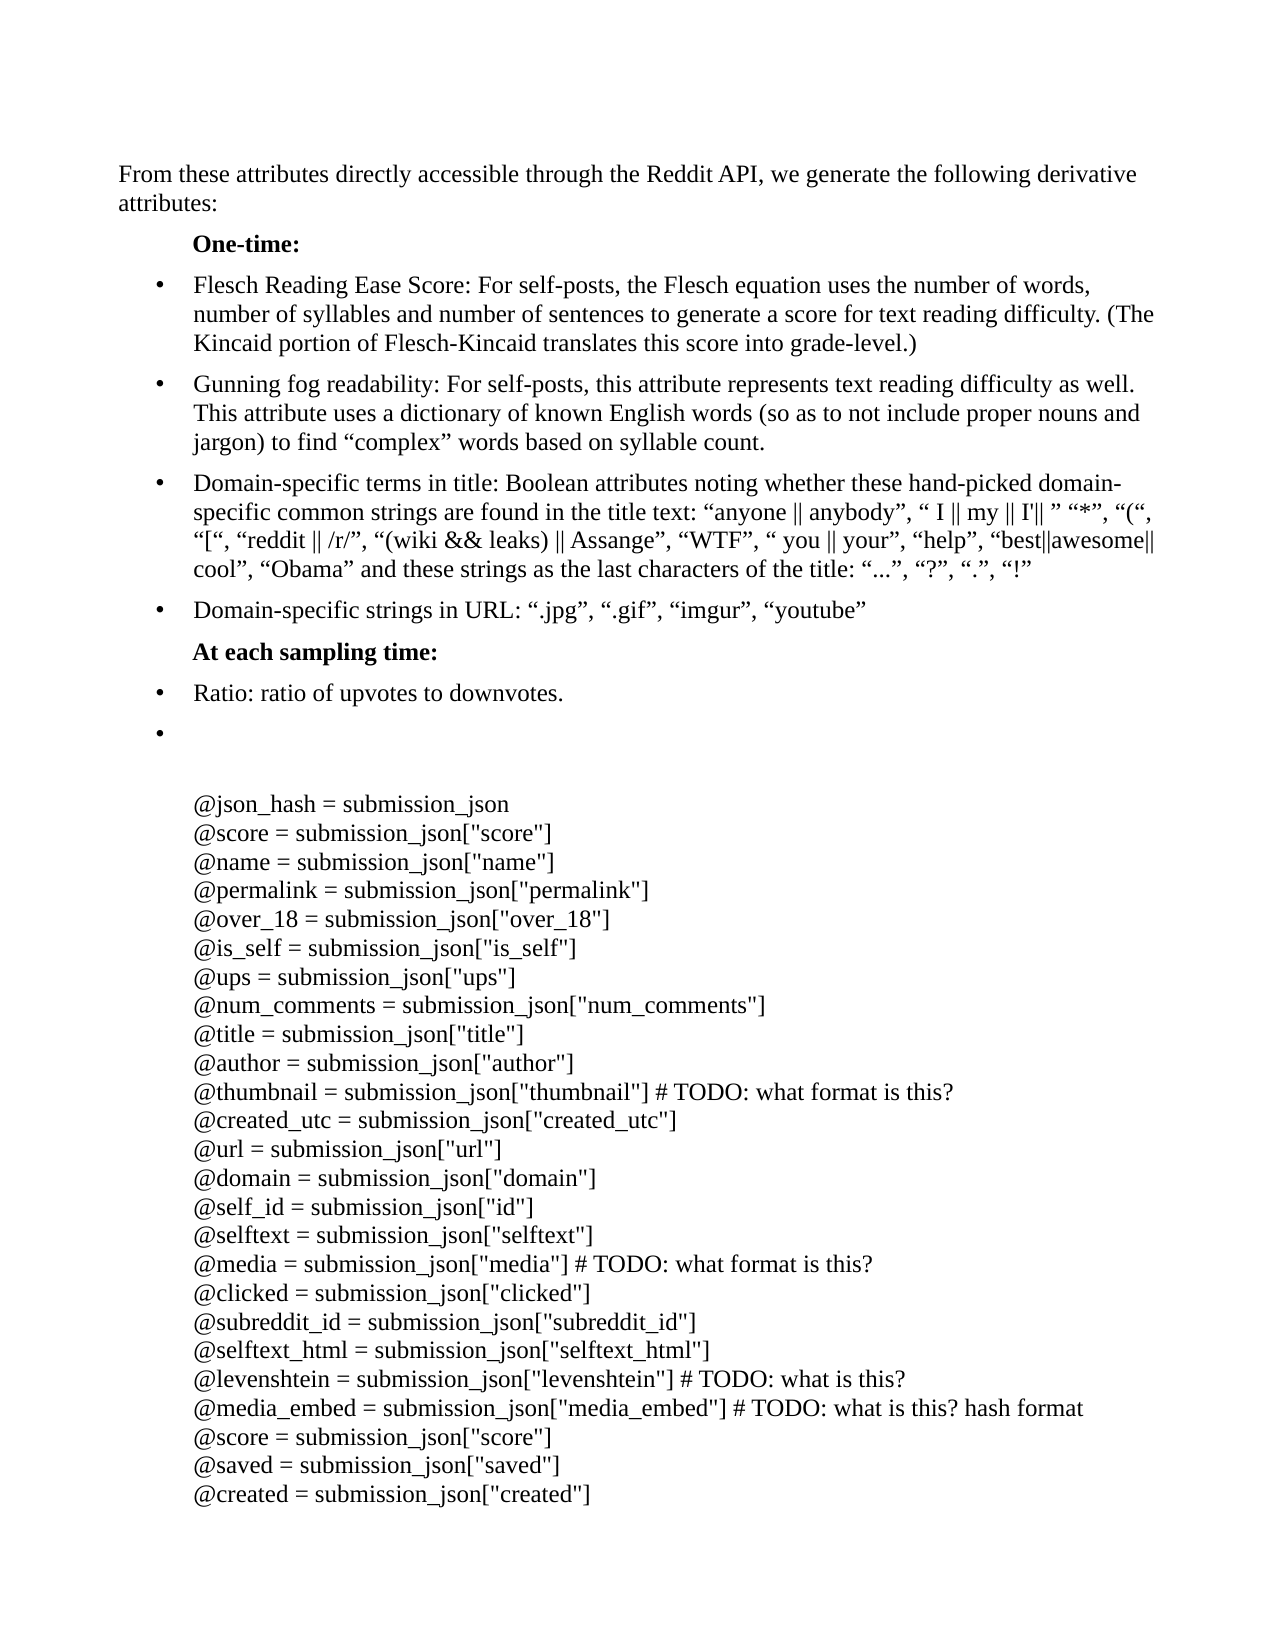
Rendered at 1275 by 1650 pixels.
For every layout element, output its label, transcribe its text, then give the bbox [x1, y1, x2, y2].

list Flesch Reading Ease Score: For self-posts, the Flesch equation uses the number of words, number of syllables and number of sentences to generate a score for text reading difficulty. (The Kincaid portion of Flesch-Kincaid translates this score into grade-level.) [156, 271, 1157, 357]
text @author = submission_json["author"] [118, 1048, 1157, 1077]
text @created = submission_json["created"] [118, 1479, 1157, 1508]
text One-time: [118, 229, 1157, 258]
text @media = submission_json["media"] # TODO: what format is this? [118, 1249, 1157, 1278]
text @title = submission_json["title"] [118, 1019, 1157, 1048]
text @subreddit_id = submission_json["subreddit_id"] [118, 1307, 1157, 1336]
text @thumbnail = submission_json["thumbnail"] # TODO: what format is this? [118, 1077, 1157, 1106]
text @json_hash = submission_json [118, 789, 1157, 818]
text @name = submission_json["name"] [118, 847, 1157, 876]
text @media_embed = submission_json["media_embed"] # TODO: what is this? hash format [118, 1393, 1157, 1422]
list Gunning fog readability: For self-posts, this attribute represents text reading difficulty as well. This attribute uses a dictionary of known English words (so as to not include proper nouns and jargon) to find “complex” words based on syllable count. [156, 369, 1157, 456]
text From these attributes directly accessible through the Reddit API, we generate the following derivative attributes: [118, 159, 1157, 217]
text @url = submission_json["url"] [118, 1134, 1157, 1163]
list Domain-specific terms in title: Boolean attributes noting whether these hand-picked domain-specific common strings are found in the title text: “anyone || anybody”, “ I || my || I'|| ” “*”, “(“, “[“, “reddit || /r/”, “(wiki && leaks) || Assange”, “WTF”, “ you || your”, “help”, “best||awesome||cool”, “Obama” and these strings as the last characters of the title: “...”, “?”, “.”, “!” [156, 468, 1157, 583]
text @created_utc = submission_json["created_utc"] [118, 1106, 1157, 1134]
text @selftext_html = submission_json["selftext_html"] [118, 1336, 1157, 1364]
text @saved = submission_json["saved"] [118, 1451, 1157, 1479]
text @over_18 = submission_json["over_18"] [118, 904, 1157, 933]
text At each sampling time: [118, 637, 1157, 666]
text @domain = submission_json["domain"] [118, 1163, 1157, 1192]
text @score = submission_json["score"] [118, 818, 1157, 847]
list Domain-specific strings in URL: “.jpg”, “.gif”, “imgur”, “youtube” [156, 596, 1157, 624]
text @levenshtein = submission_json["levenshtein"] # TODO: what is this? [118, 1364, 1157, 1393]
text @is_self = submission_json["is_self"] [118, 933, 1157, 962]
text @self_id = submission_json["id"] [118, 1192, 1157, 1221]
text @permalink = submission_json["permalink"] [118, 876, 1157, 904]
text @num_comments = submission_json["num_comments"] [118, 991, 1157, 1019]
text @selftext = submission_json["selftext"] [118, 1221, 1157, 1249]
text @ups = submission_json["ups"] [118, 962, 1157, 991]
list Ratio: ratio of upvotes to downvotes. [156, 678, 1157, 707]
text @clicked = submission_json["clicked"] [118, 1278, 1157, 1307]
text @score = submission_json["score"] [118, 1422, 1157, 1451]
